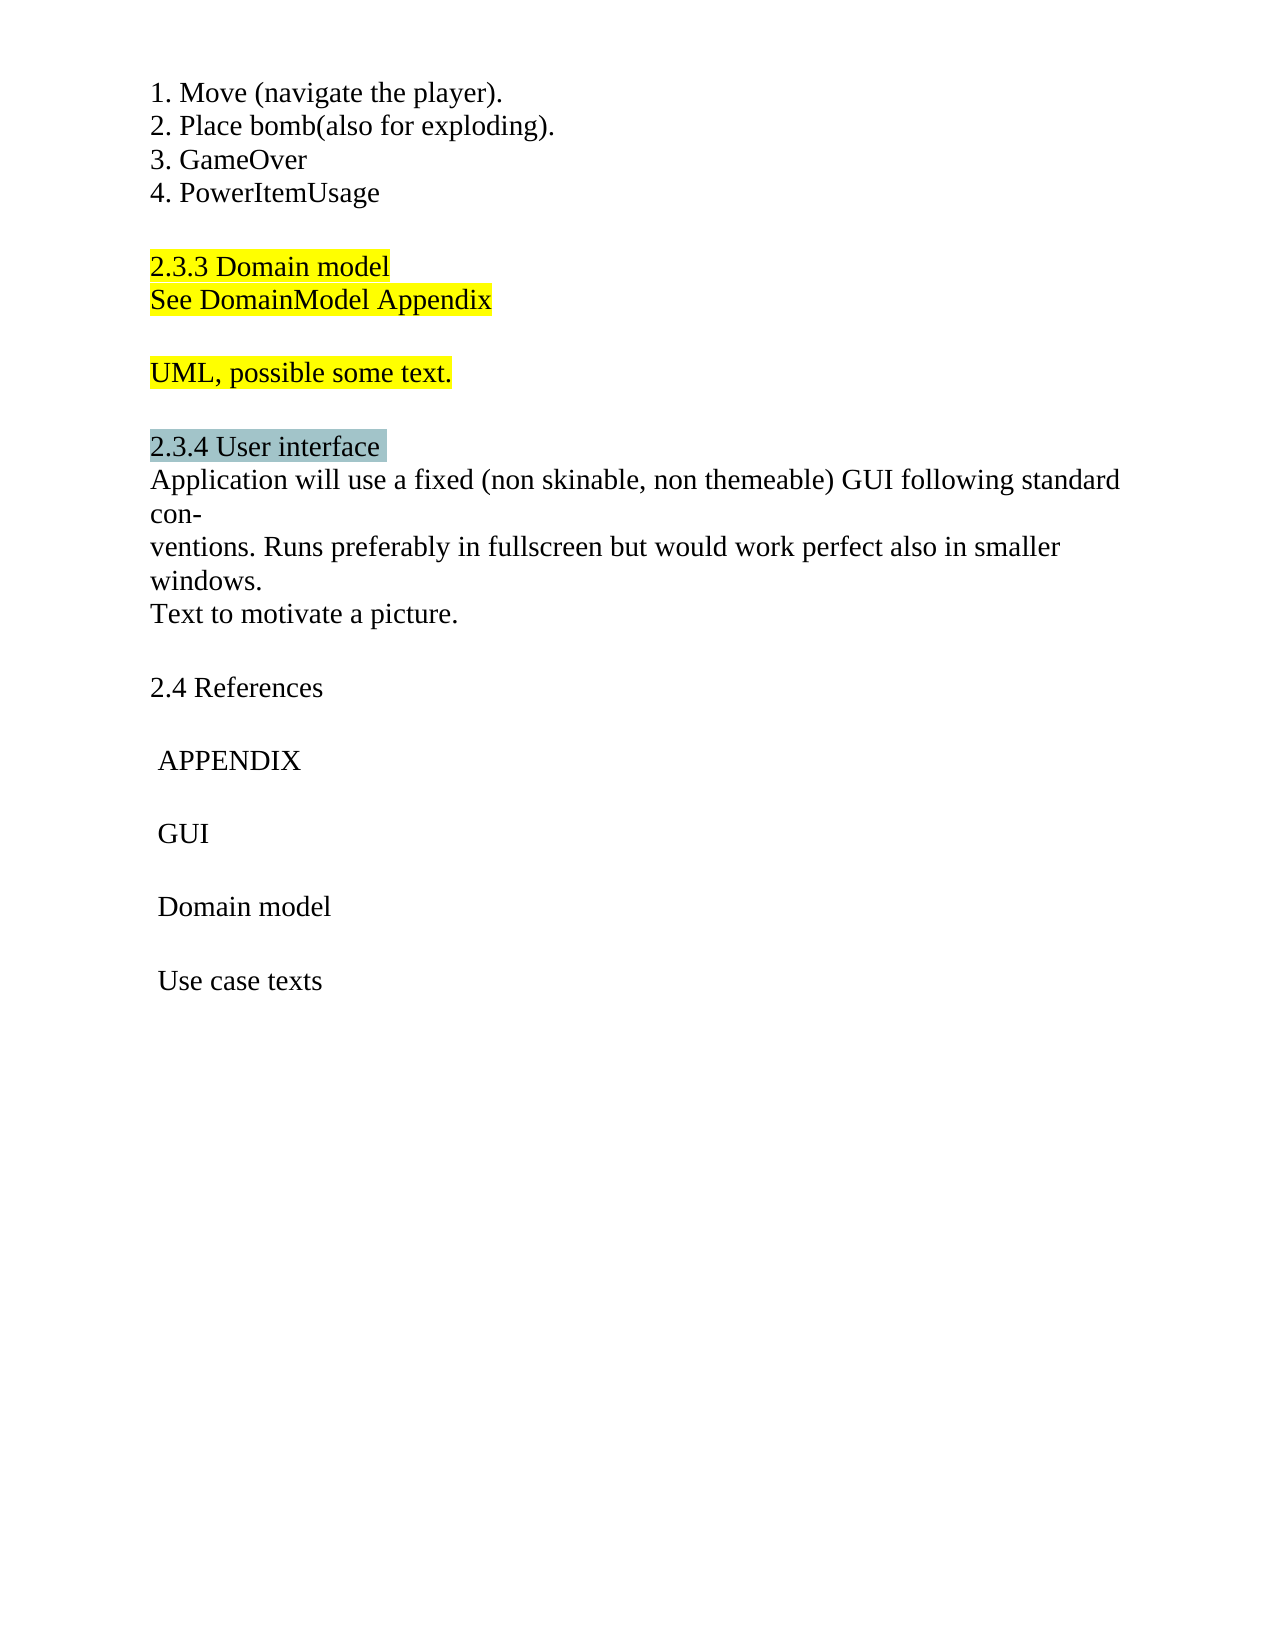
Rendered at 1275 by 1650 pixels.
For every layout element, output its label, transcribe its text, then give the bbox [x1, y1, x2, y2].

text 2. Place bomb(also for exploding). 3. GameOver 4. PowerItemUsage 2.3.3 Domain model See DomainModel Appendix UML, possible some text. 2.3.4 User interface Application will use a fixed (non skinable, non themeable) GUI following standard con- ventions. Runs preferably in fullscreen but would work perfect also in smaller windows. Text to motivate a picture. 2.4 References APPENDIX GUI Domain model Use case texts [150, 108, 1125, 1030]
text 1. Move (navigate the player). [150, 75, 1125, 108]
